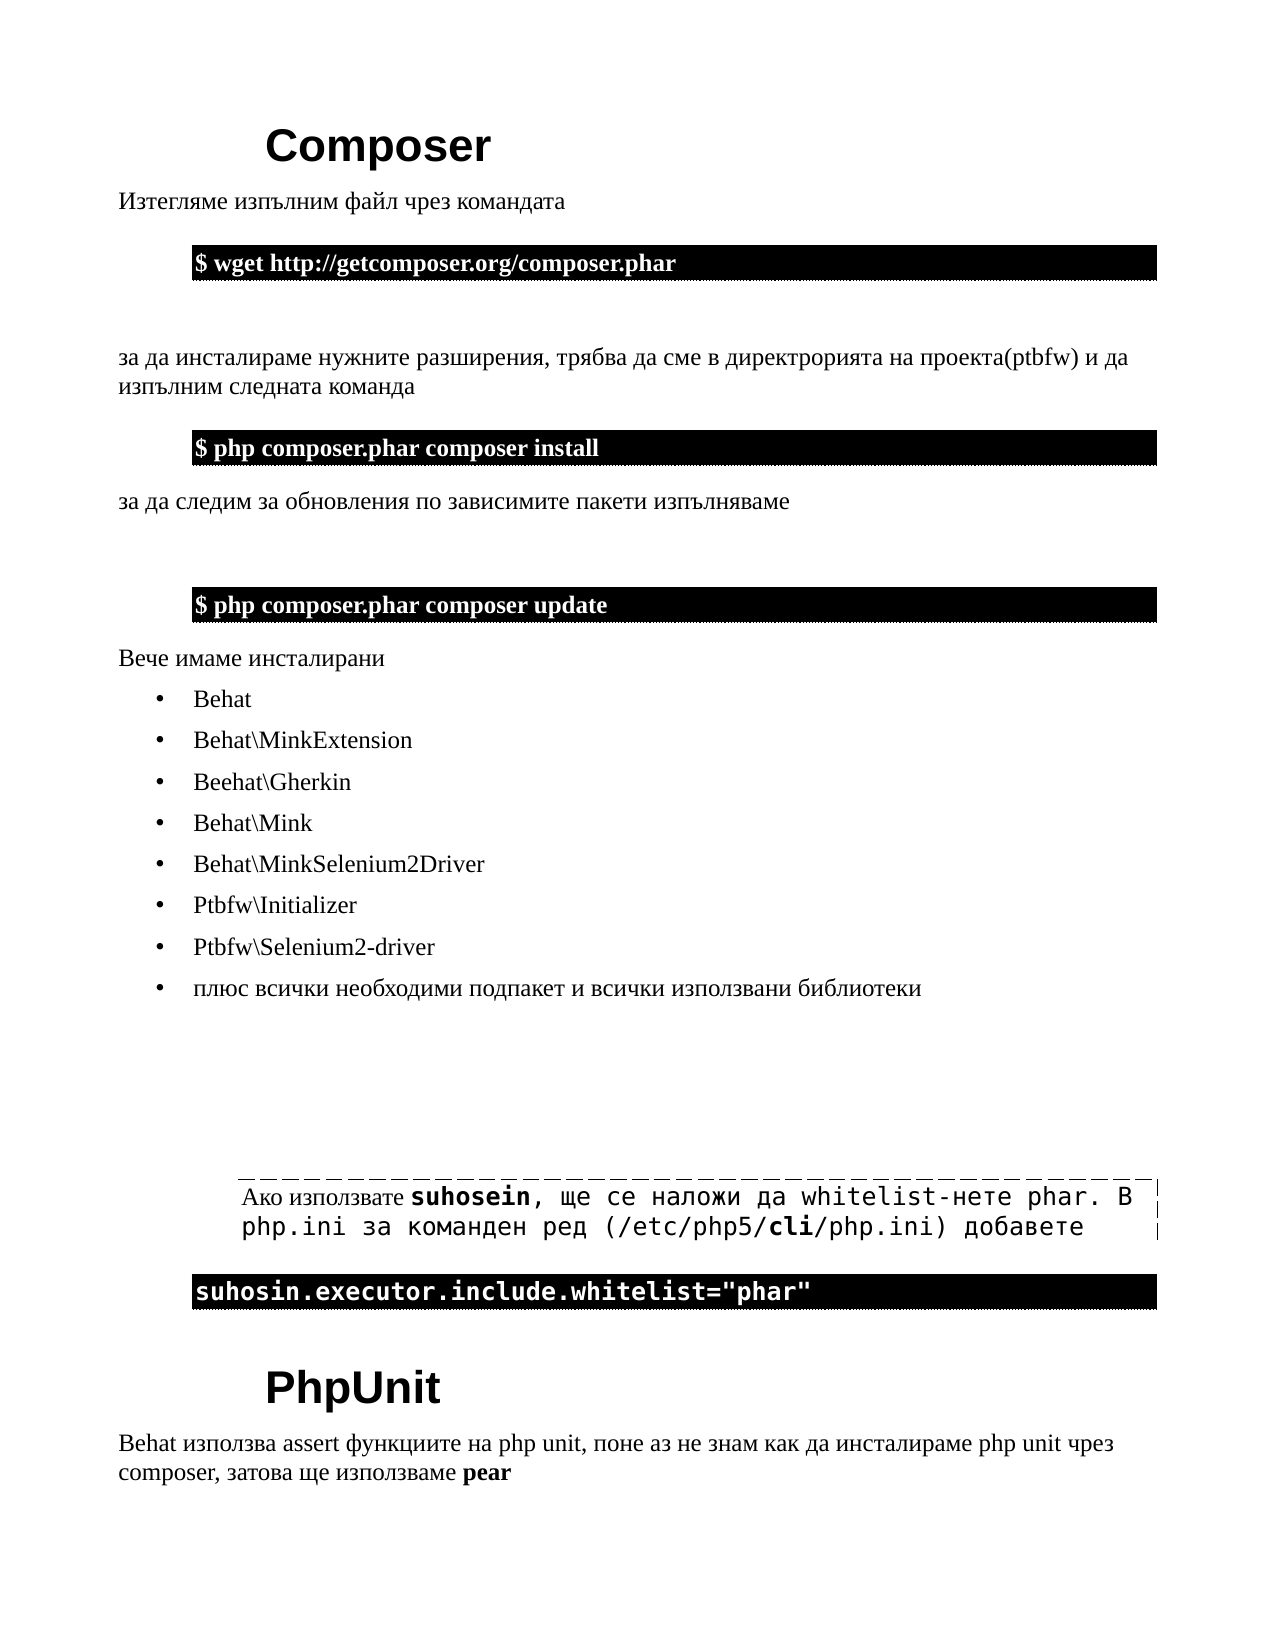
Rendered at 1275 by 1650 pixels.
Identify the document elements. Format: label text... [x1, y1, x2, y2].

list Ptbfw\Selenium2-driver [156, 932, 1157, 961]
text за да инсталираме нужните разширения, трябва да сме в директрорията на проекта(ptbfw) и да изпълним следната команда [118, 342, 1157, 400]
subtitle PhpUnit [265, 1360, 1157, 1413]
text Ако използвате suhosein, ще се наложи да whitelist-нете phar. В php.ini за команден ред (/etc/php5/cli/php.ini) добавете [238, 1179, 1157, 1244]
text Вече имаме инсталирани [118, 643, 1157, 672]
list Ptbfw\Initializer [156, 891, 1157, 919]
list Behat\MinkExtension [156, 726, 1157, 754]
list плюс всички необходими подпакет и всички използвани библиотеки [156, 973, 1157, 1002]
text Behat използва assert функциите на php unit, поне аз не знам как да инсталираме php unit чрез composer, затова ще използваме pear [118, 1428, 1157, 1486]
text за да следим за обновления по зависимите пакети изпълняваме [118, 486, 1157, 515]
list Behat\MinkSelenium2Driver [156, 849, 1157, 878]
text $ php composer.phar composer update [192, 587, 1157, 622]
subtitle Composer [265, 118, 1157, 171]
text suhosin.executor.include.whitelist="phar" [192, 1274, 1157, 1309]
list Beehat\Gherkin [156, 767, 1157, 796]
text $ wget http://getcomposer.org/composer.phar [192, 245, 1157, 280]
text Изтегляме изпълним файл чрез командата [118, 186, 1157, 214]
text $ php composer.phar composer install [192, 430, 1157, 465]
list Behat [156, 684, 1157, 713]
list Behat\Mink [156, 808, 1157, 837]
